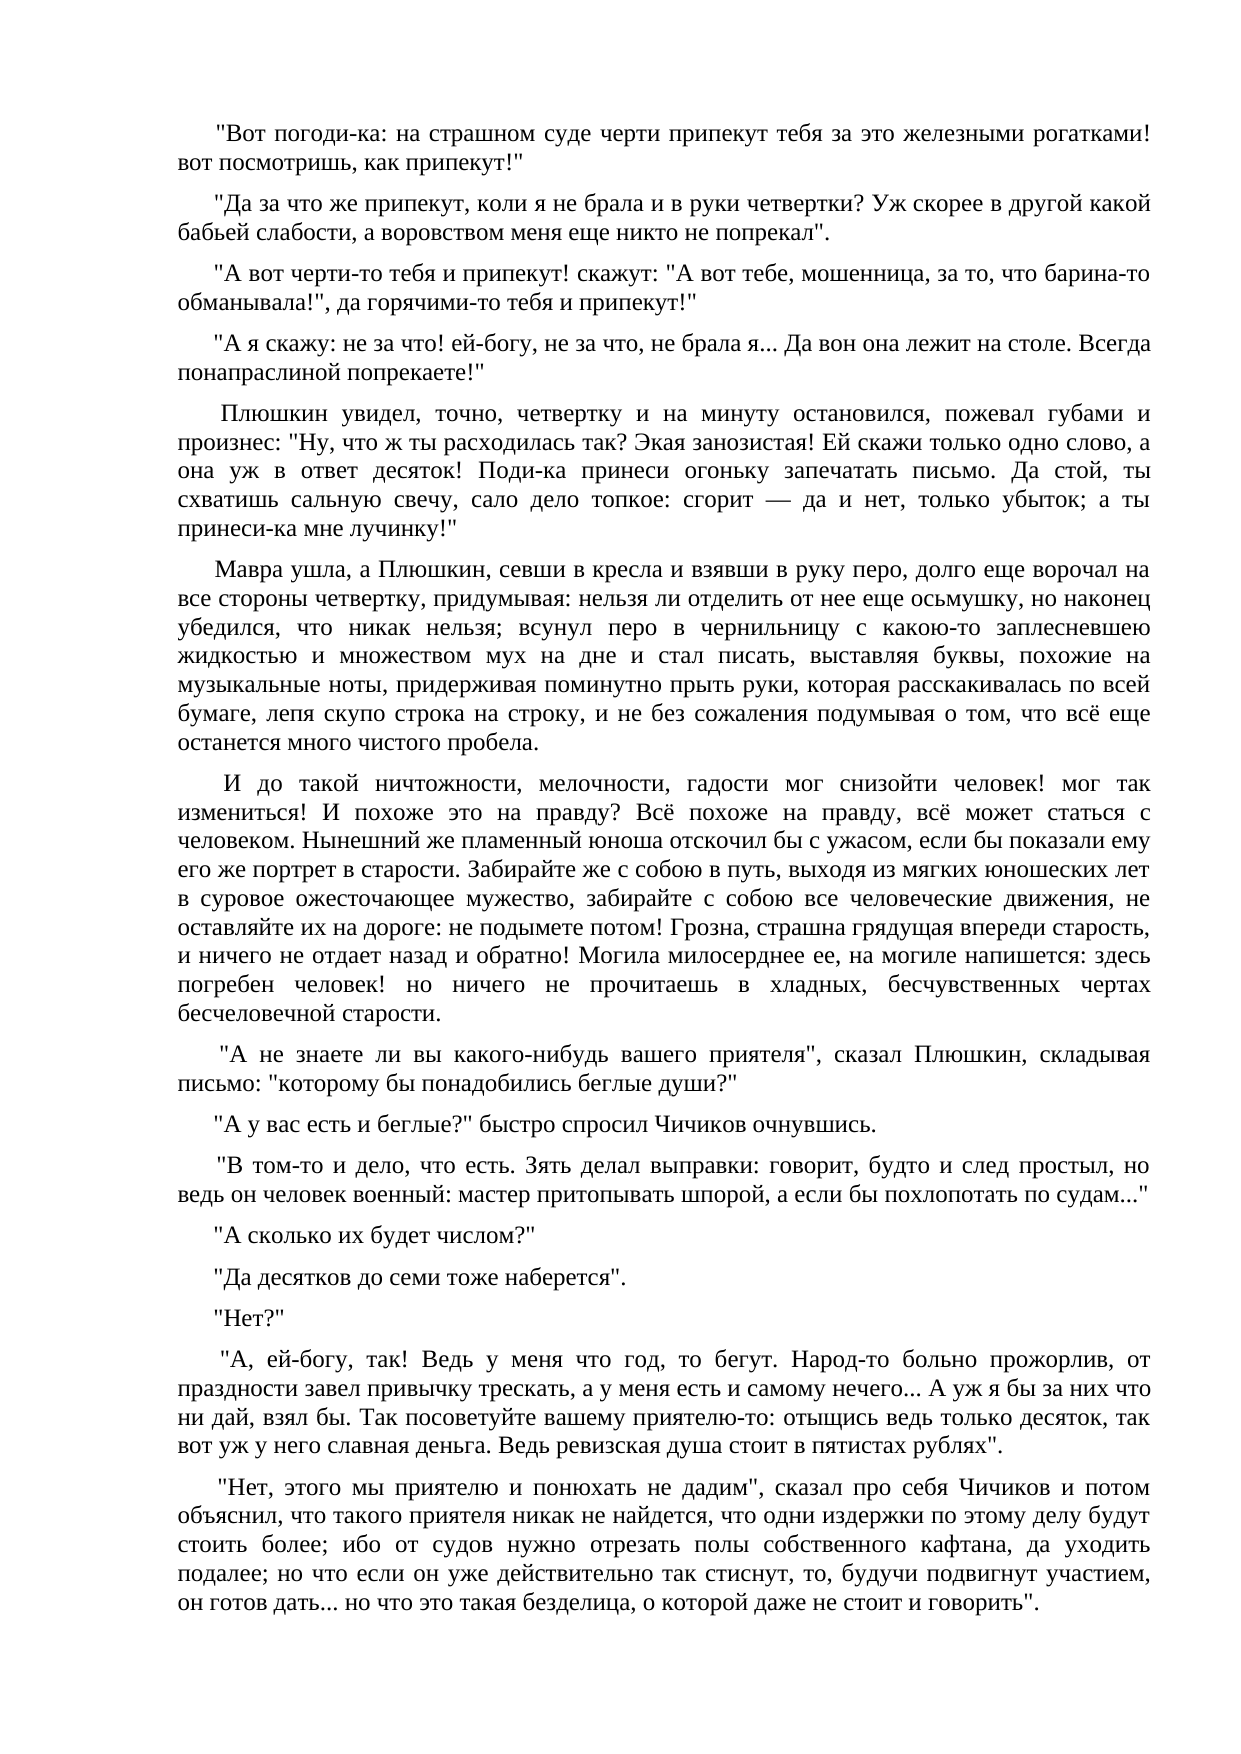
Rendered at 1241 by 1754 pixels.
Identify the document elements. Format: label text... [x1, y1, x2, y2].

text "Да десятков до семи тоже наберется". [177, 1262, 1152, 1291]
text "А сколько их будет числом?" [177, 1221, 1152, 1249]
text Плюшкин увидел, точно, четвертку и на минуту остановился, пожевал губами и произнес: "Ну, что ж ты расходилась так? Экая занозистая! Ей скажи только одно слово, а она уж в ответ десяток! Поди-ка принеси огоньку запечатать письмо. Да стой, ты схватишь сальную свечу, сало дело топкое: сгорит — да и нет, только убыток; а ты принеси-ка мне лучинку!" [177, 398, 1152, 542]
text И до такой ничтожности, мелочности, гадости мог снизойти человек! мог так измениться! И похоже это на правду? Всё похоже на правду, всё может статься с человеком. Нынешний же пламенный юноша отскочил бы с ужасом, если бы показали ему его же портрет в старости. Забирайте же с собою в путь, выходя из мягких юношеских лет в суровое ожесточающее мужество, забирайте с собою все человеческие движения, не оставляйте их на дороге: не подымете потом! Грозна, страшна грядущая впереди старость, и ничего не отдает назад и обратно! Могила милосерднее ее, на могиле напишется: здесь погребен человек! но ничего не прочитаешь в хладных, бесчувственных чертах бесчеловечной старости. [177, 768, 1152, 1027]
text "А вот черти-то тебя и припекут! скажут: "А вот тебе, мошенница, за то, что барина-то обманывала!", да горячими-то тебя и припекут!" [177, 258, 1152, 316]
text "Нет, этого мы приятелю и понюхать не дадим", сказал про себя Чичиков и потом объяснил, что такого приятеля никак не найдется, что одни издержки по этому делу будут стоить более; ибо от судов нужно отрезать полы собственного кафтана, да уходить подалее; но что если он уже действительно так стиснут, то, будучи подвигнут участием, он готов дать... но что это такая безделица, о которой даже не стоит и говорить". [177, 1472, 1152, 1616]
text "А, ей-богу, так! Ведь у меня что год, то бегут. Народ-то больно прожорлив, от праздности завел привычку трескать, а у меня есть и самому нечего... А уж я бы за них что ни дай, взял бы. Так посоветуйте вашему приятелю-то: отыщись ведь только десяток, так вот уж у него славная деньга. Ведь ревизская душа стоит в пятистах рублях". [177, 1344, 1152, 1459]
text "А не знаете ли вы какого-нибудь вашего приятеля", сказал Плюшкин, складывая письмо: "которому бы понадобились беглые души?" [177, 1039, 1152, 1097]
text "Да за что же припекут, коли я не брала и в руки четвертки? Уж скорее в другой какой бабьей слабости, а воровством меня еще никто не попрекал". [177, 188, 1152, 246]
text "Вот погоди-ка: на страшном суде черти припекут тебя за это железными рогатками! вот посмотришь, как припекут!" [177, 118, 1152, 176]
text "Нет?" [177, 1303, 1152, 1332]
text "А у вас есть и беглые?" быстро спросил Чичиков очнувшись. [177, 1109, 1152, 1138]
text "В том-то и дело, что есть. Зять делал выправки: говорит, будто и след простыл, но ведь он человек военный: мастер притопывать шпорой, а если бы похлопотать по судам..." [177, 1151, 1152, 1208]
text "А я скажу: не за что! ей-богу, не за что, не брала я... Да вон она лежит на столе. Всегда понапраслиной попрекаете!" [177, 328, 1152, 386]
text Мавра ушла, а Плюшкин, севши в кресла и взявши в руку перо, долго еще ворочал на все стороны четвертку, придумывая: нельзя ли отделить от нее еще осьмушку, но наконец убедился, что никак нельзя; всунул перо в чернильницу с какою-то заплесневшею жидкостью и множеством мух на дне и стал писать, выставляя буквы, похожие на музыкальные ноты, придерживая поминутно прыть руки, которая расскакивалась по всей бумаге, лепя скупо строка на строку, и не без сожаления подумывая о том, что всё еще останется много чистого пробела. [177, 554, 1152, 756]
